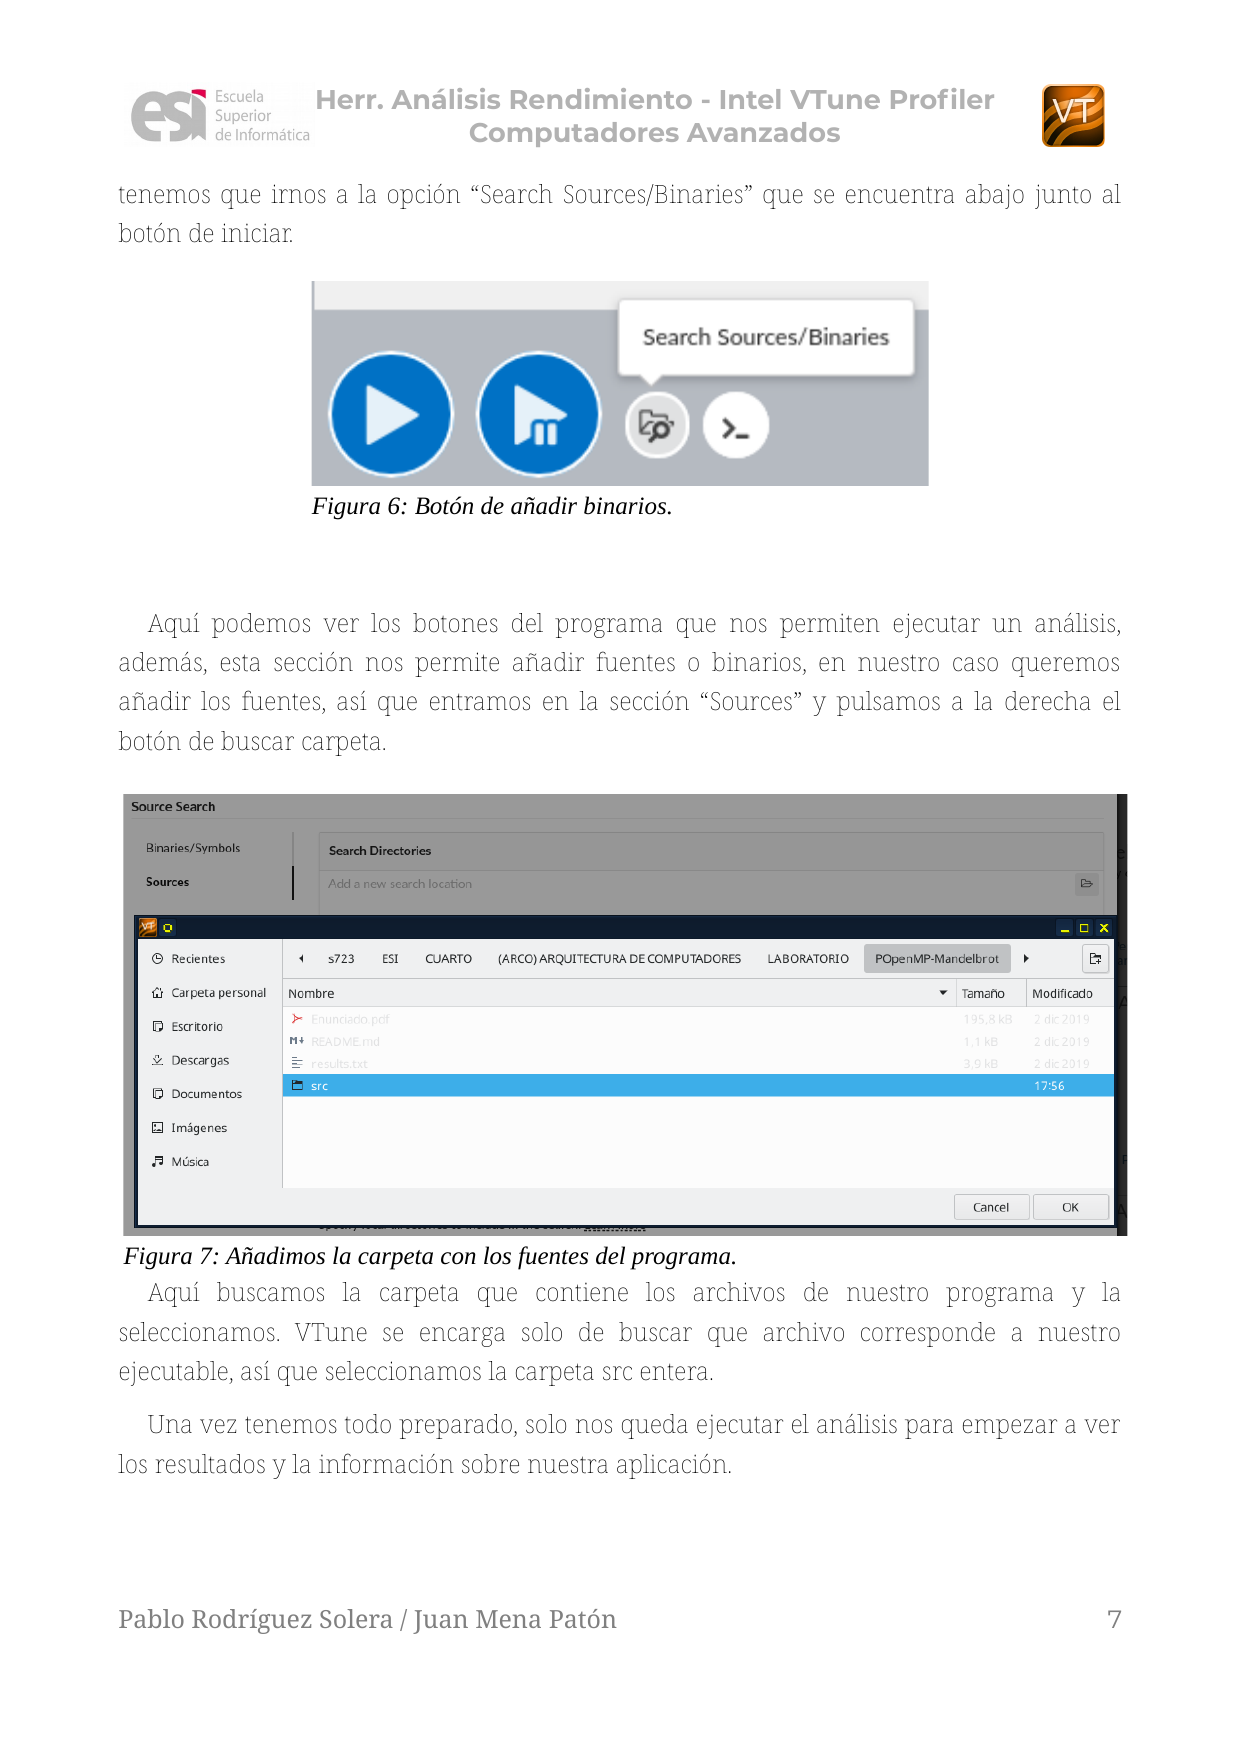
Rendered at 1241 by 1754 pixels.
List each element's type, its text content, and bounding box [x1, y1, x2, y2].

text tenemos que irnos a la opción “Search Sources/Binaries” que se encuentra abajo junto al botón de iniciar. [118, 176, 1122, 249]
text Figura 6: Botón de añadir binarios. [312, 486, 929, 519]
picture [123, 794, 1128, 1236]
text Aquí buscamos la carpeta que contiene los archivos de nuestro programa y la seleccionamos. VTune se encarga solo de buscar que archivo corresponde a nuestro ejecutable, así que seleccionamos la carpeta src entera. [118, 777, 1127, 1387]
picture [311, 281, 929, 486]
picture [1042, 84, 1105, 147]
text Una vez tenemos todo preparado, solo nos queda ejecutar el análisis para empezar a ver los resultados y la información sobre nuestra aplicación. [118, 1407, 1122, 1480]
text Aquí podemos ver los botones del programa que nos permiten ejecutar un análisis, además, esta sección nos permite añadir fuentes o binarios, en nuestro caso queremos añadir los fuentes, así que entramos en la sección “Sources” y pulsamos a la derecha el botón de buscar carpeta. [118, 606, 1122, 757]
text Figura 7: Añadimos la carpeta con los fuentes del programa. [123, 1236, 1127, 1270]
picture [124, 82, 315, 147]
